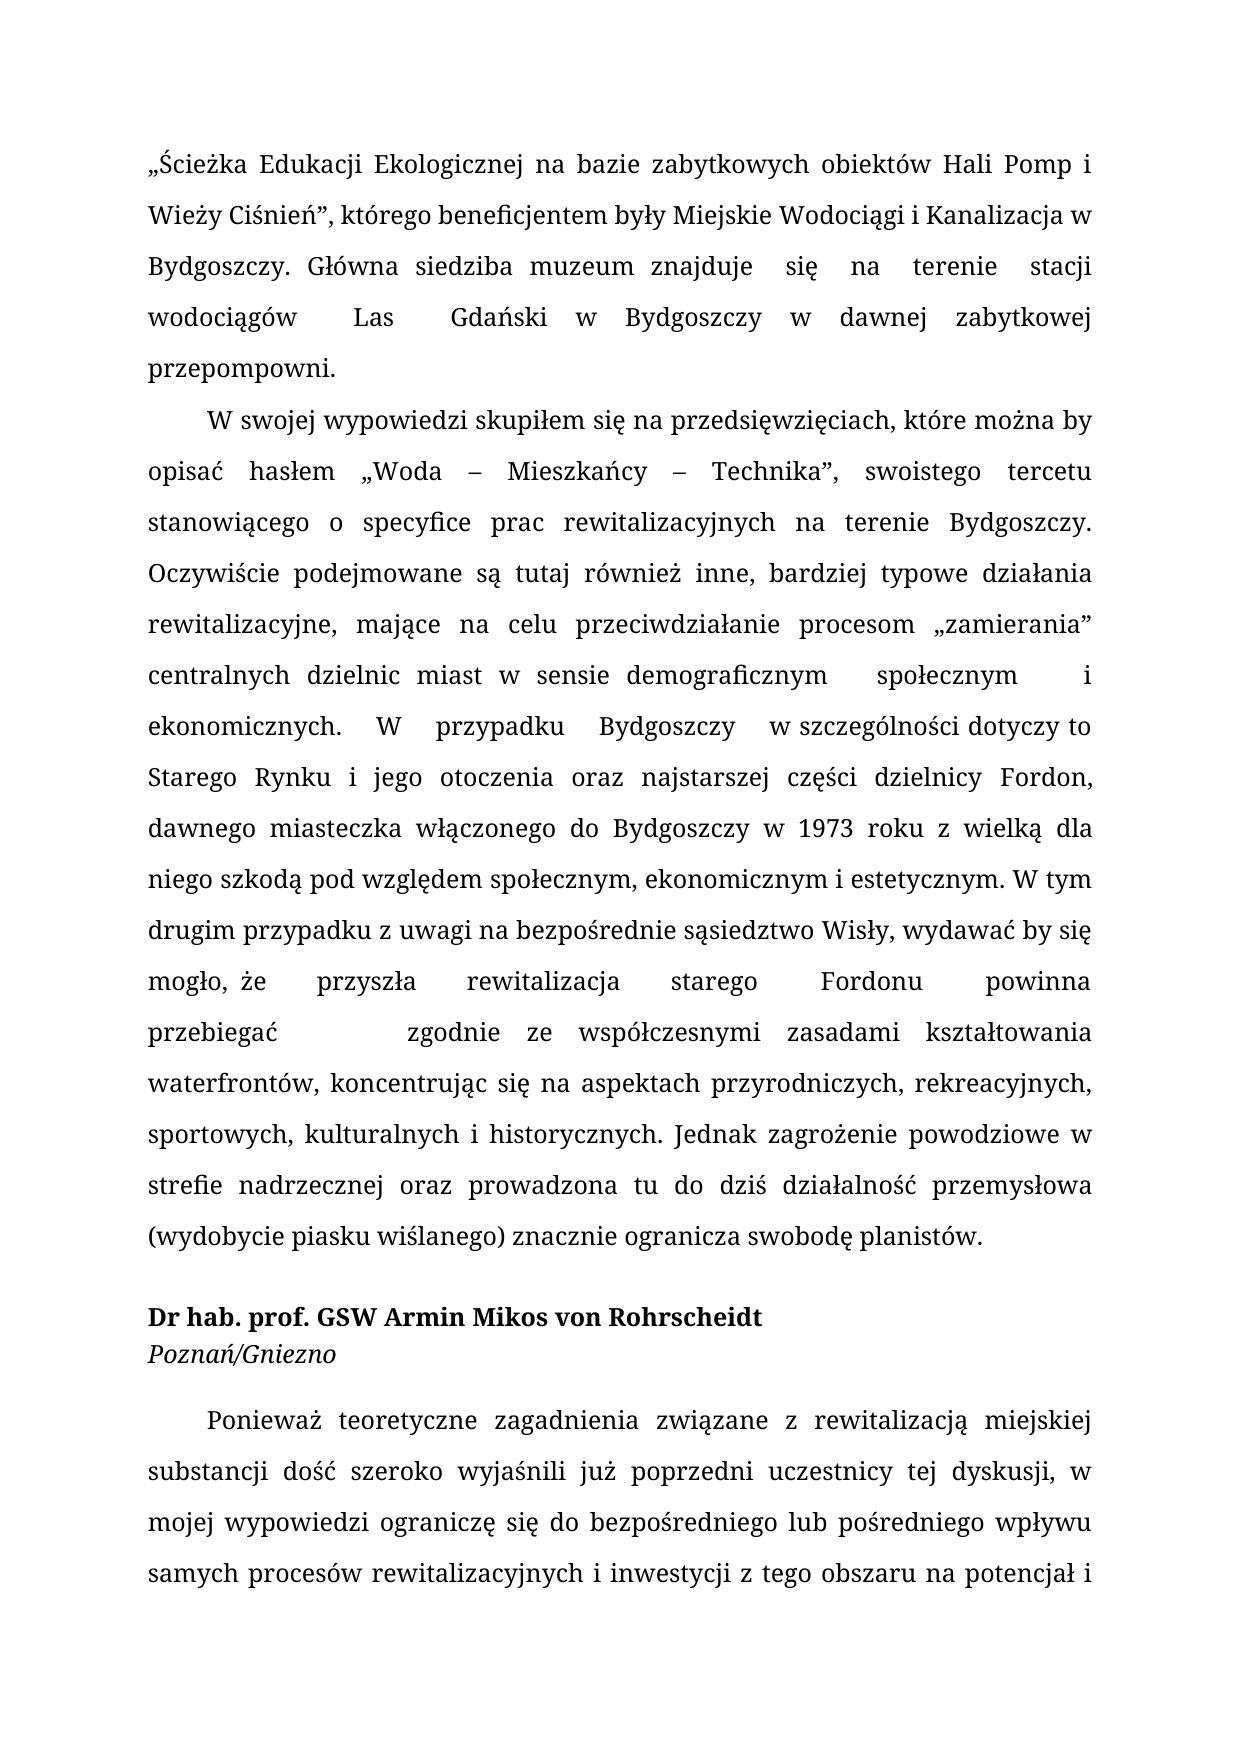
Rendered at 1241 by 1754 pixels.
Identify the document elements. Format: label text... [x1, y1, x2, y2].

text Ponieważ teoretyczne zagadnienia związane z rewitalizacją miejskiej substancji dość szeroko wyjaśnili już poprzedni uczestnicy tej dyskusji, w mojej wypowiedzi ograniczę się do bezpośredniego lub pośredniego wpływu samych procesów rewitalizacyjnych i inwestycji z tego obszaru na potencjał i [148, 1403, 1093, 1590]
text Poznań/Gniezno [148, 1336, 1107, 1370]
text W swojej wypowiedzi skupiłem się na przedsięwzięciach, które można by opisać hasłem „Woda – Mieszkańcy – Technika”, swoistego tercetu stanowiącego o specyfice prac rewitalizacyjnych na terenie Bydgoszczy. Oczywiście podejmowane są tutaj również inne, bardziej typowe działania rewitalizacyjne, mające na celu przeciwdziałanie procesom „zamierania” centralnych dzielnic miast w sensie demograficznym społecznym i ekonomicznych. W przypadku Bydgoszczy w szczególności dotyczy to Starego Rynku i jego otoczenia oraz najstarszej części dzielnicy Fordon, dawnego miasteczka włączonego do Bydgoszczy w 1973 roku z wielką dla niego szkodą pod względem społecznym, ekonomicznym i estetycznym. W tym drugim przypadku z uwagi na bezpośrednie sąsiedztwo Wisły, wydawać by się mogło, że przyszła rewitalizacja starego Fordonu powinna przebiegać zgodnie ze współczesnymi zasadami kształtowania waterfrontów, koncentrując się na aspektach przyrodniczych, rekreacyjnych, sportowych, kulturalnych i historycznych. Jednak zagrożenie powodziowe w strefie nadrzecznej oraz prowadzona tu do dziś działalność przemysłowa (wydobycie piasku wiślanego) znacznie ogranicza swobodę planistów. [148, 402, 1093, 1253]
subtitle Dr hab. prof. GSW Armin Mikos von Rohrscheidt [148, 1300, 1107, 1334]
text „Ścieżka Edukacji Ekologicznej na bazie zabytkowych obiektów Hali Pomp i Wieży Ciśnień”, którego beneficjentem były Miejskie Wodociągi i Kanalizacja w Bydgoszczy. Główna siedziba muzeum znajduje się na terenie stacji wodociągów Las Gdański w Bydgoszczy w dawnej zabytkowej przepompowni. [148, 147, 1093, 385]
